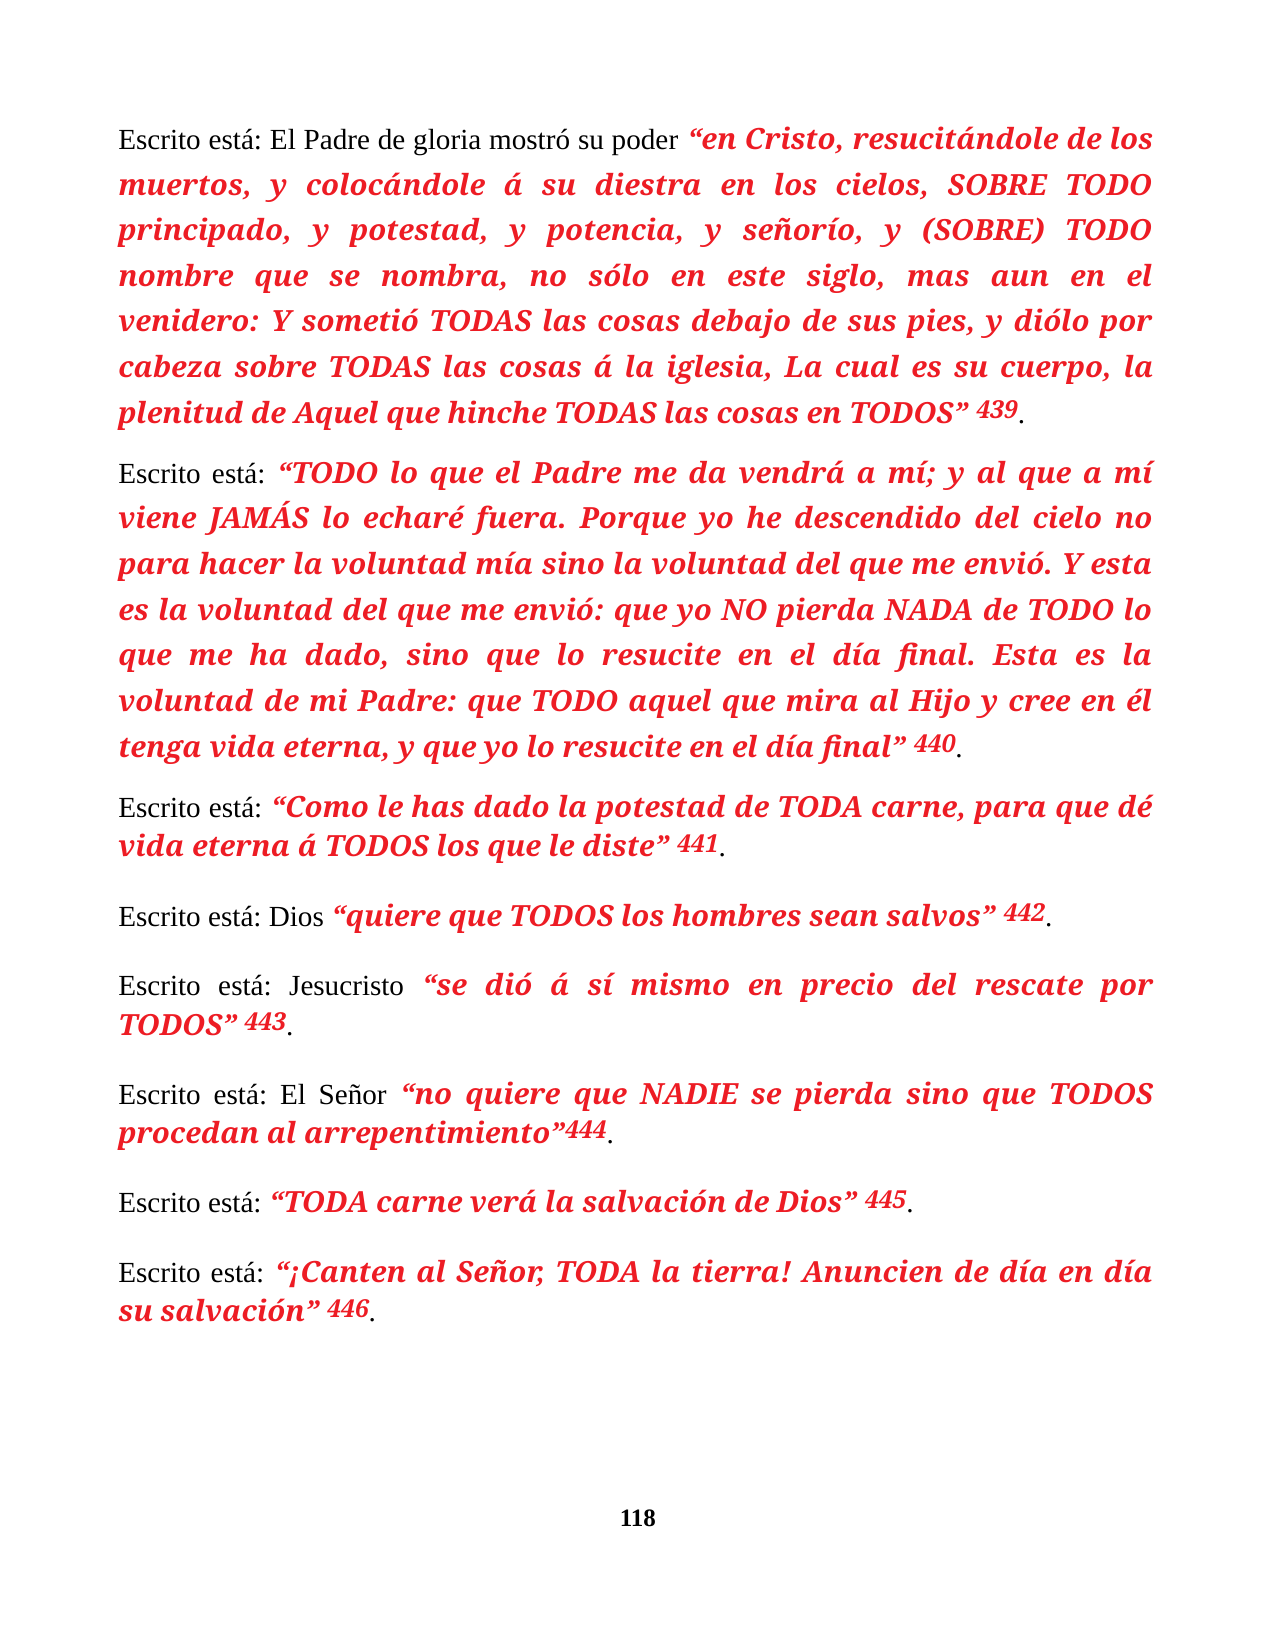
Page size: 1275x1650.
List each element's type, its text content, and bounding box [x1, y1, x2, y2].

text Escrito está: “TODO lo que el Padre me da vendrá a mí; y al que a mí viene JAMÁS lo echaré fuera. Porque yo he descendido del cielo no para hacer la voluntad mía sino la voluntad del que me envió. Y esta es la voluntad del que me envió: que yo NO pierda NADA de TODO lo que me ha dado, sino que lo resucite en el día final. Esta es la voluntad de mi Padre: que TODO aquel que mira al Hijo y cree en él tenga vida eterna, y que yo lo resucite en el día final” . [118, 452, 1157, 766]
text Escrito está: Dios “quiere que TODOS los hombres sean salvos” . [118, 895, 1157, 934]
text Escrito está: Jesucristo “se dió á sí mismo en precio del rescate por TODOS” . [118, 964, 1157, 1043]
text Escrito está: “Como le has dado la potestad de TODA carne, para que dé vida eterna á TODOS los que le diste” . [118, 786, 1157, 865]
text Escrito está: El Padre de gloria mostró su poder “en Cristo, resucitándole de los muertos, y colocándole á su diestra en los cielos, SOBRE TODO principado, y potestad, y potencia, y señorío, y (SOBRE) TODO nombre que se nombra, no sólo en este siglo, mas aun en el venidero: Y sometió TODAS las cosas debajo de sus pies, y diólo por cabeza sobre TODAS las cosas á la iglesia, La cual es su cuerpo, la plenitud de Aquel que hinche TODAS las cosas en TODOS” . [118, 118, 1157, 432]
text Escrito está: “¡Canten al Señor, TODA la tierra! Anuncien de día en día su salvación” . [118, 1251, 1157, 1330]
text Escrito está: “TODA carne verá la salvación de Dios” . [118, 1182, 1157, 1221]
text Escrito está: El Señor “no quiere que NADIE se pierda sino que TODOS procedan al arrepentimiento”. [118, 1073, 1157, 1152]
